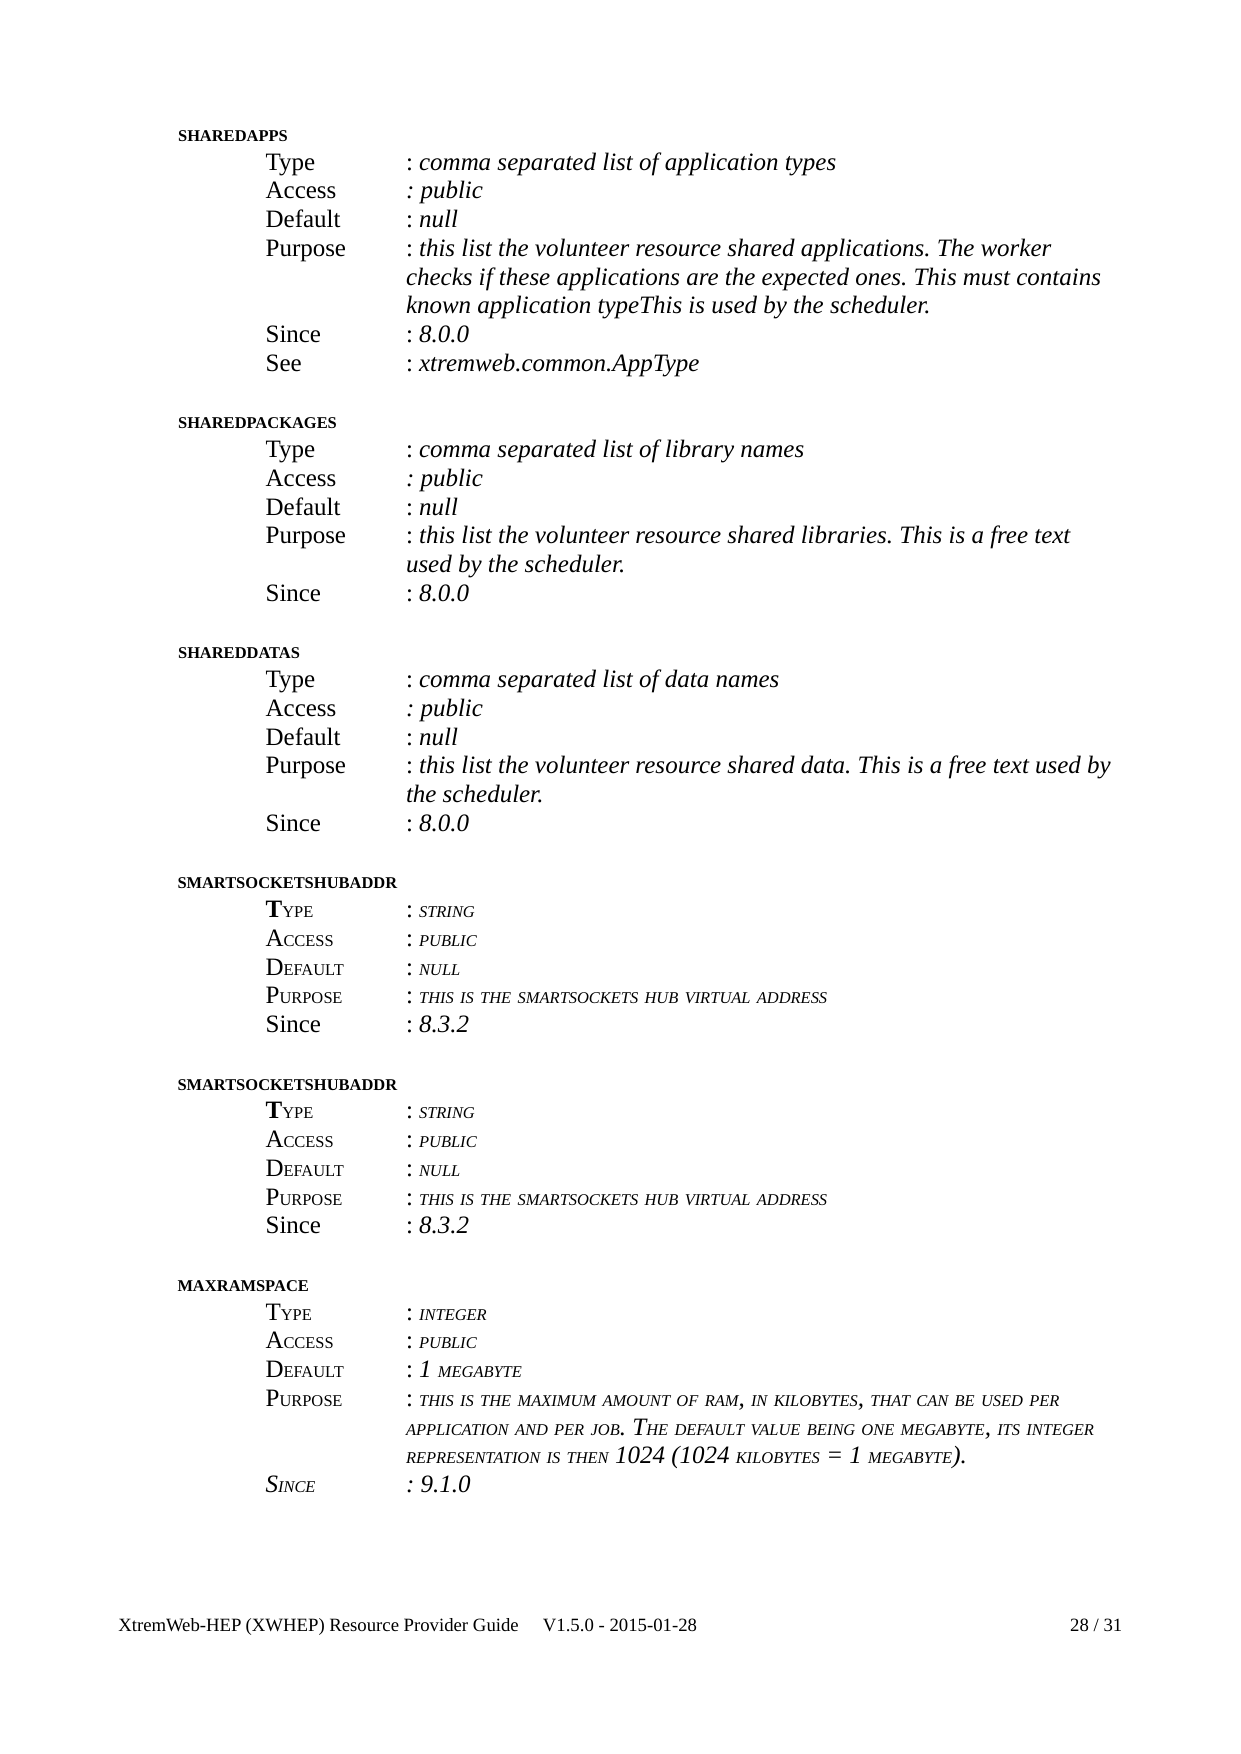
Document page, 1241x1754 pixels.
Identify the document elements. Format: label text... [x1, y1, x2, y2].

text Purpose : this is the smartsockets hub virtual address [265, 981, 1122, 1009]
text Default : null [265, 1153, 1122, 1182]
text Access : public [265, 693, 1122, 722]
text Default : null [265, 722, 1122, 751]
text Type : string [265, 1096, 1122, 1124]
text Default : null [265, 492, 1122, 521]
text sharedapps [178, 118, 1122, 147]
text Type : integer [265, 1297, 1122, 1326]
text Access : public [265, 923, 1122, 952]
text smartsocketshubaddr [177, 866, 1122, 894]
text maxramspace [177, 1268, 1122, 1297]
text Since : 8.0.0 [265, 578, 1122, 607]
text Since : 8.3.2 [265, 1211, 1122, 1239]
text Type : string [265, 894, 1122, 923]
text Purpose : this list the volunteer resource shared applications. The worker checks if these applications are the expected ones. This must contains known application typeThis is used by the scheduler. [265, 233, 1122, 319]
text shareddatas [178, 636, 1122, 664]
text Purpose : this is the smartsockets hub virtual address [265, 1182, 1122, 1211]
text Since : 8.0.0 [265, 319, 1122, 348]
text Purpose : this list the volunteer resource shared libraries. This is a free text used by the scheduler. [265, 521, 1122, 578]
text Access : public [265, 176, 1122, 204]
text Type : comma separated list of application types [265, 147, 1122, 176]
text Purpose : this list the volunteer resource shared data. This is a free text used by the scheduler. [265, 751, 1122, 808]
text Access : public [265, 1326, 1122, 1354]
text Since : 9.1.0 [265, 1469, 1122, 1498]
text Type : comma separated list of data names [265, 664, 1122, 693]
text Access : public [265, 463, 1122, 492]
text sharedpackages [178, 406, 1122, 434]
text Default : null [265, 204, 1122, 233]
text Default : null [265, 952, 1122, 981]
text See : xtremweb.common.AppType [265, 348, 1122, 377]
text Default : 1 megabyte [265, 1354, 1122, 1383]
text Purpose : this is the maximum amount of ram, in kilobytes, that can be used per application and per job. The default value being one megabyte, its integer representation is then 1024 (1024 kilobytes = 1 megabyte). [265, 1383, 1122, 1469]
text Type : comma separated list of library names [265, 434, 1122, 463]
text Since : 8.0.0 [265, 808, 1122, 837]
text Access : public [265, 1124, 1122, 1153]
text smartsocketshubaddr [177, 1067, 1122, 1096]
text Since : 8.3.2 [265, 1009, 1122, 1038]
